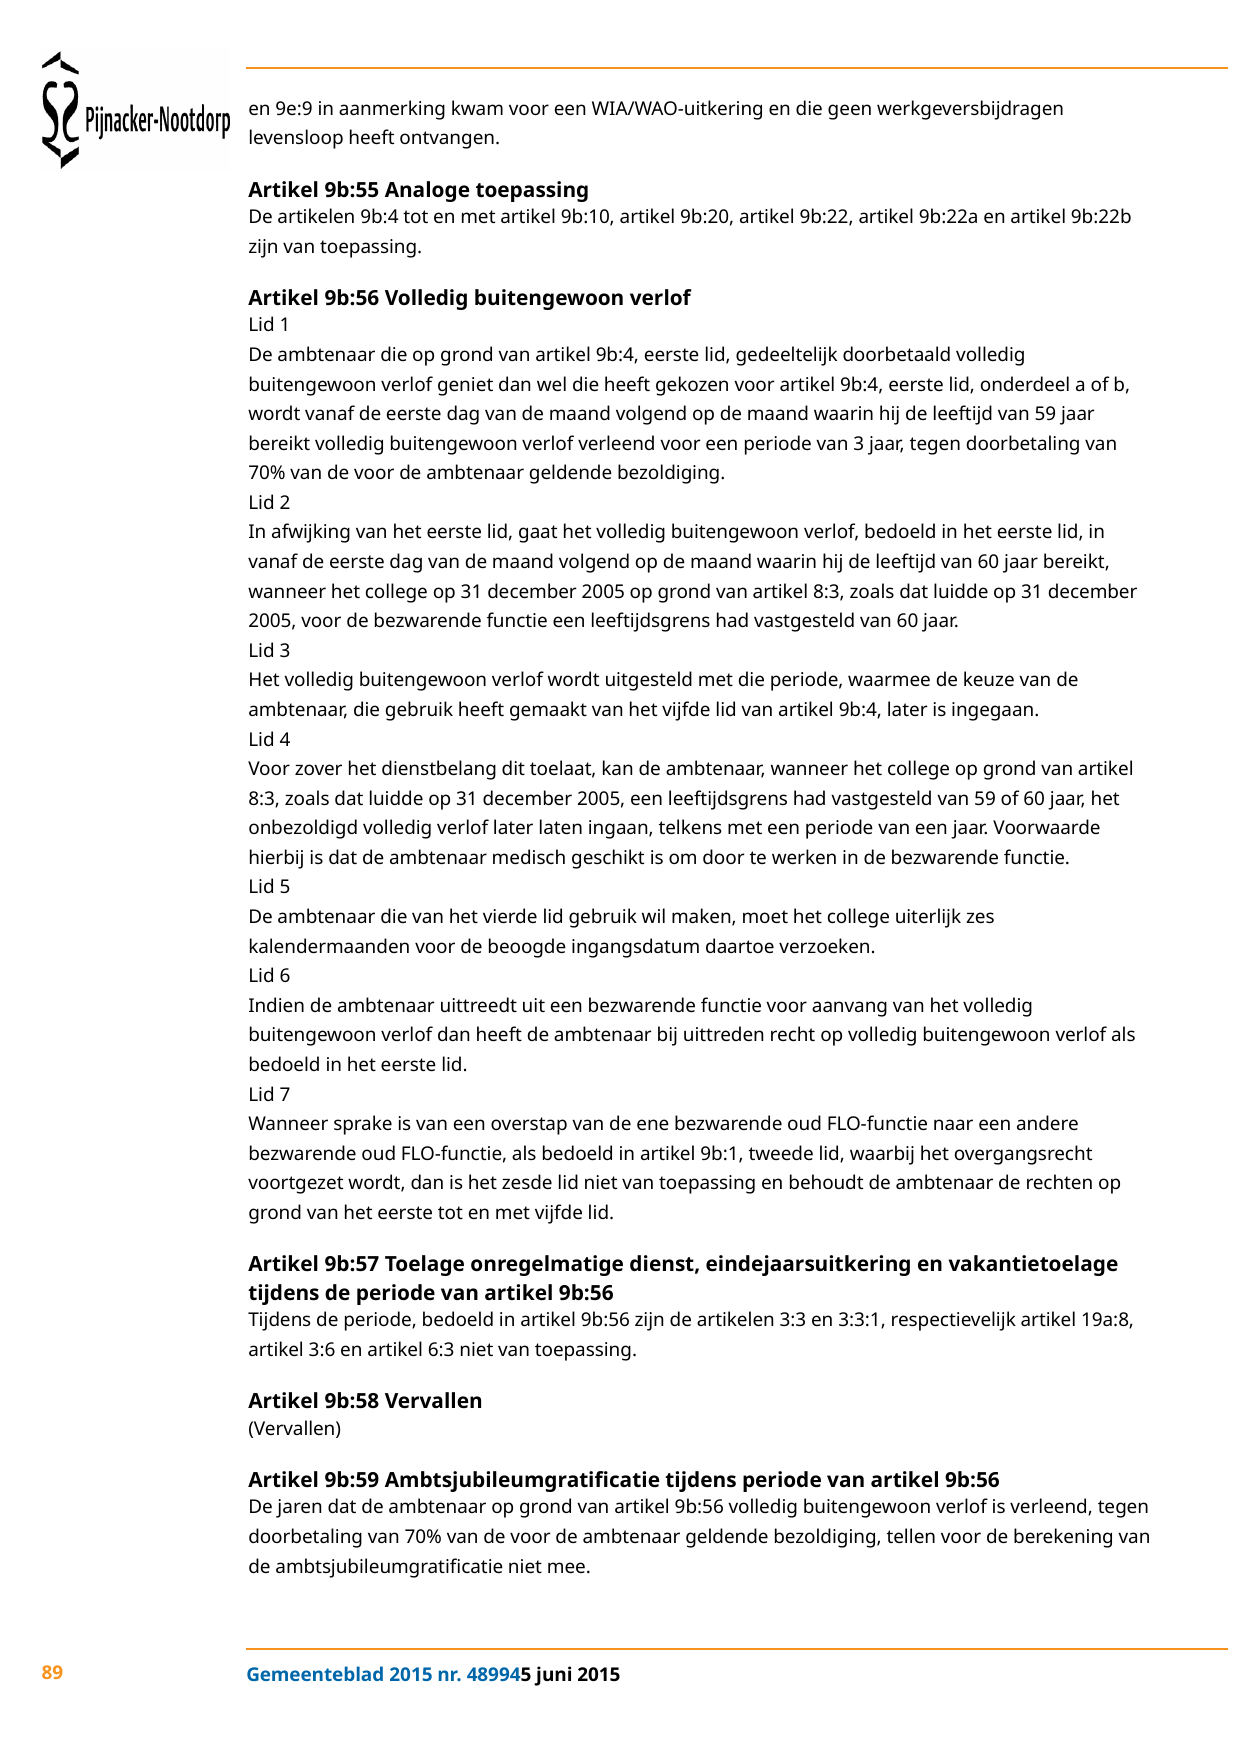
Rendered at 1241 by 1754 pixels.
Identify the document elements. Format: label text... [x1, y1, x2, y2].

text Lid 4 [248, 726, 1152, 752]
text Lid 5 [248, 874, 1152, 899]
text Artikel 9b:59 Ambtsjubileumgratificatie tijdens periode van artikel 9b:56 [248, 1465, 1152, 1494]
text Wanneer sprake is van een overstap van de ene bezwarende oud FLO-functie naar een andere bezwarende oud FLO-functie, als bedoeld in artikel 9b:1, tweede lid, waarbij het overgangsrecht voortgezet wordt, dan is het zesde lid niet van toepassing en behoudt de ambtenaar de rechten op grond van het eerste tot en met vijfde lid. [248, 1110, 1152, 1225]
text Lid 6 [248, 962, 1152, 988]
text Voor zover het dienstbelang dit toelaat, kan de ambtenaar, wanneer het college op grond van artikel 8:3, zoals dat luidde op 31 december 2005, een leeftijdsgrens had vastgesteld van 59 of 60 jaar, het onbezoldigd volledig verlof later laten ingaan, telkens met een periode van een jaar. Voorwaarde hierbij is dat de ambtenaar medisch geschikt is om door te werken in de bezwarende functie. [248, 755, 1152, 870]
text De artikelen 9b:4 tot en met artikel 9b:10, artikel 9b:20, artikel 9b:22, artikel 9b:22a en artikel 9b:22b zijn van toepassing. [248, 203, 1152, 258]
text De ambtenaar die van het vierde lid gebruik wil maken, moet het college uiterlijk zes kalendermaanden voor de beoogde ingangsdatum daartoe verzoeken. [248, 903, 1152, 959]
text Lid 7 [248, 1081, 1152, 1107]
text Artikel 9b:56 Volledig buitengewoon verlof [248, 283, 1152, 312]
picture [41, 47, 231, 172]
text Artikel 9b:55 Analoge toepassing [248, 175, 1152, 203]
text Lid 3 [248, 637, 1152, 663]
text In afwijking van het eerste lid, gaat het volledig buitengewoon verlof, bedoeld in het eerste lid, in vanaf de eerste dag van de maand volgend op de maand waarin hij de leeftijd van 60 jaar bereikt, wanneer het college op 31 december 2005 op grond van artikel 8:3, zoals dat luidde op 31 december 2005, voor de bezwarende functie een leeftijdsgrens had vastgesteld van 60 jaar. [248, 519, 1152, 633]
text Lid 2 [248, 489, 1152, 515]
text Artikel 9b:57 Toelage onregelmatige dienst, eindejaarsuitkering en vakantietoelage tijdens de periode van artikel 9b:56 [248, 1249, 1152, 1306]
text De ambtenaar die op grond van artikel 9b:4, eerste lid, gedeeltelijk doorbetaald volledig buitengewoon verlof geniet dan wel die heeft gekozen voor artikel 9b:4, eerste lid, onderdeel a of b, wordt vanaf de eerste dag van de maand volgend op de maand waarin hij de leeftijd van 59 jaar bereikt volledig buitengewoon verlof verleend voor een periode van 3 jaar, tegen doorbetaling van 70% van de voor de ambtenaar geldende bezoldiging. [248, 341, 1152, 485]
text Indien de ambtenaar uittreedt uit een bezwarende functie voor aanvang van het volledig buitengewoon verlof dan heeft de ambtenaar bij uittreden recht op volledig buitengewoon verlof als bedoeld in het eerste lid. [248, 992, 1152, 1077]
text (Vervallen) [248, 1415, 1152, 1441]
text De jaren dat de ambtenaar op grond van artikel 9b:56 volledig buitengewoon verlof is verleend, tegen doorbetaling van 70% van de voor de ambtenaar geldende bezoldiging, tellen voor de berekening van de ambtsjubileumgratificatie niet mee. [248, 1494, 1152, 1579]
text Artikel 9b:58 Vervallen [248, 1386, 1152, 1415]
text Het volledig buitengewoon verlof wordt uitgesteld met die periode, waarmee de keuze van de ambtenaar, die gebruik heeft gemaakt van het vijfde lid van artikel 9b:4, later is ingegaan. [248, 667, 1152, 722]
text Tijdens de periode, bedoeld in artikel 9b:56 zijn de artikelen 3:3 en 3:3:1, respectievelijk artikel 19a:8, artikel 3:6 en artikel 6:3 niet van toepassing. [248, 1306, 1152, 1362]
text en 9e:9 in aanmerking kwam voor een WIA/WAO-uitkering en die geen werkgeversbijdragen levensloop heeft ontvangen. [248, 95, 1152, 150]
text Lid 1 [248, 312, 1152, 337]
